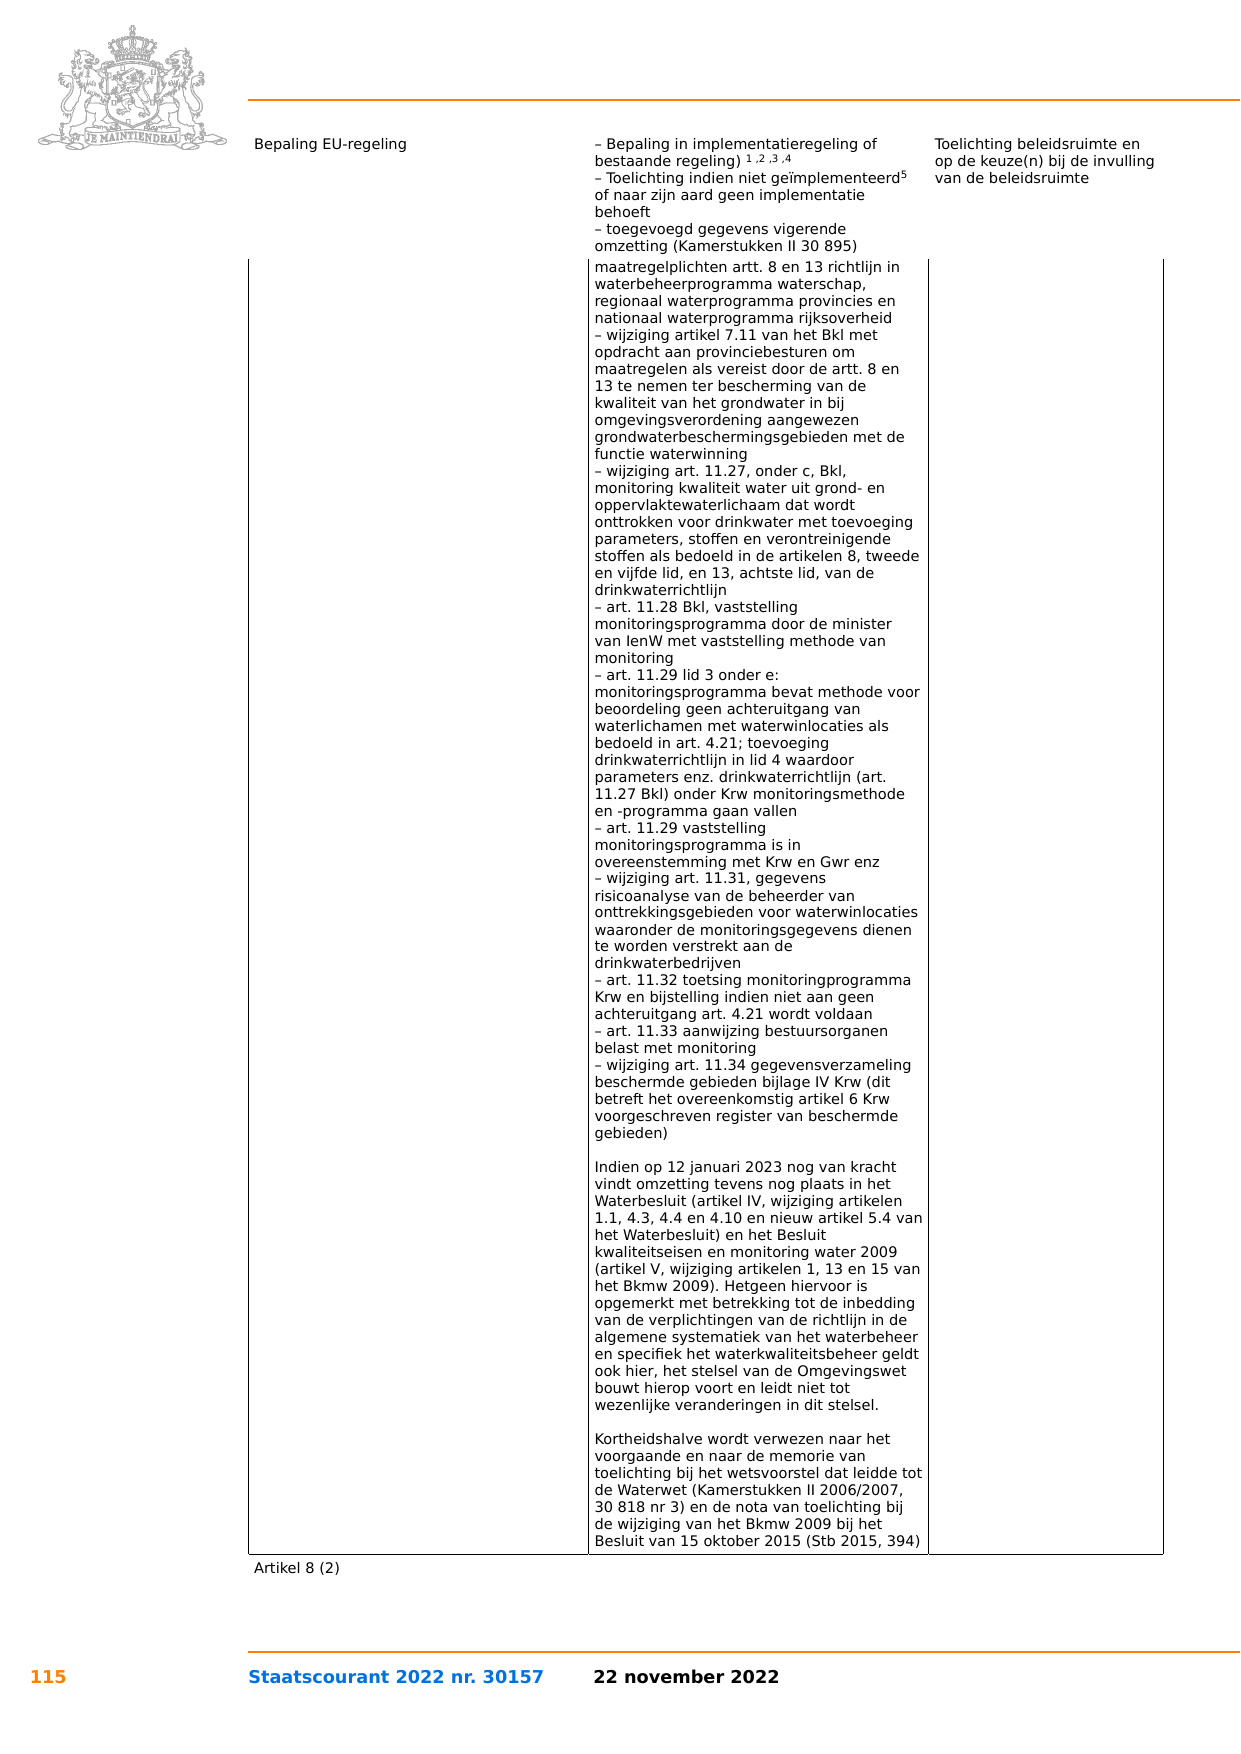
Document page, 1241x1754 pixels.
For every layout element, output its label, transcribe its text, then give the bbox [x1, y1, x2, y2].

table_cell [929, 260, 1163, 1142]
table_cell [589, 1555, 928, 1582]
table_cell [249, 1414, 588, 1431]
picture [38, 25, 227, 150]
table_cell [249, 1431, 588, 1554]
table_cell [249, 260, 588, 1142]
table_cell maatregelplichten artt. 8 en 13 richtlijn in waterbeheerprogramma waterschap, regionaal waterprogramma provincies en nationaal waterprogramma rijksoverheid – wijziging artikel 7.11 van het Bkl met opdracht aan provinciebesturen om maatregelen als vereist door de artt. 8 en 13 te nemen ter bescherming van de kwaliteit van het grondwater in bij omgevingsverordening aangewezen grondwaterbeschermingsgebieden met de functie waterwinning – wijziging art. 11.27, onder c, Bkl, monitoring kwaliteit water uit grond- en oppervlaktewaterlichaam dat wordt onttrokken voor drinkwater met toevoeging parameters, stoffen en verontreinigende stoffen als bedoeld in de artikelen 8, tweede en vijfde lid, en 13, achtste lid, van de drinkwaterrichtlijn – art. 11.28 Bkl, vaststelling monitoringsprogramma door de minister van IenW met vaststelling methode van monitoring – art. 11.29 lid 3 onder e: monitoringsprogramma bevat methode voor beoordeling geen achteruitgang van waterlichamen met waterwinlocaties als bedoeld in art. 4.21; toevoeging drinkwaterrichtlijn in lid 4 waardoor parameters enz. drinkwaterrichtlijn (art. 11.27 Bkl) onder Krw monitoringsmethode en -programma gaan vallen – art. 11.29 vaststelling monitoringsprogramma is in overeenstemming met Krw en Gwr enz – wijziging art. 11.31, gegevens risicoanalyse van de beheerder van onttrekkingsgebieden voor waterwinlocaties waaronder de monitoringsgegevens dienen te worden verstrekt aan de drinkwaterbedrijven – art. 11.32 toetsing monitoringprogramma Krw en bijstelling indien niet aan geen achteruitgang art. 4.21 wordt voldaan – art. 11.33 aanwijzing bestuursorganen belast met monitoring – wijziging art. 11.34 gegevensverzameling beschermde gebieden bijlage IV Krw (dit betreft het overeenkomstig artikel 6 Krw voorgeschreven register van beschermde gebieden) [589, 260, 928, 1142]
table_header – Bepaling in implementatieregeling of bestaande regeling) 1,2,3,4 – Toelichting indien niet geïmplementeerd5 of naar zijn aard geen implementatie behoeft – toegevoegd gegevens vigerende omzetting (Kamerstukken II 30 895) [589, 131, 928, 259]
table_cell [589, 1142, 928, 1159]
table_cell Indien op 12 januari 2023 nog van kracht vindt omzetting tevens nog plaats in het Waterbesluit (artikel IV, wijziging artikelen 1.1, 4.3, 4.4 en 4.10 en nieuw artikel 5.4 van het Waterbesluit) en het Besluit kwaliteitseisen en monitoring water 2009 (artikel V, wijziging artikelen 1, 13 en 15 van het Bkmw 2009). Hetgeen hiervoor is opgemerkt met betrekking tot de inbedding van de verplichtingen van de richtlijn in de algemene systematiek van het waterbeheer en specifiek het waterkwaliteitsbeheer geldt ook hier, het stelsel van de Omgevingswet bouwt hierop voort en leidt niet tot wezenlijke veranderingen in dit stelsel. [589, 1159, 928, 1414]
table_cell Kortheidshalve wordt verwezen naar het voorgaande en naar de memorie van toelichting bij het wetsvoorstel dat leidde tot de Waterwet (Kamerstukken II 2006/2007, 30 818 nr 3) en de nota van toelichting bij de wijziging van het Bkmw 2009 bij het Besluit van 15 oktober 2015 (Stb 2015, 394) [589, 1431, 928, 1554]
table_cell [929, 1159, 1163, 1414]
table_cell [249, 1159, 588, 1414]
table_cell [929, 1414, 1163, 1431]
table_cell [929, 1431, 1163, 1554]
table_cell [929, 1142, 1163, 1159]
table_cell [589, 1414, 928, 1431]
table_header Toelichting beleidsruimte en op de keuze(n) bij de invulling van de beleidsruimte [929, 131, 1163, 259]
table_cell [249, 1142, 588, 1159]
table_header Bepaling EU-regeling [249, 131, 588, 259]
table_cell Artikel 8 (2) [249, 1555, 588, 1582]
table_cell [929, 1555, 1163, 1582]
